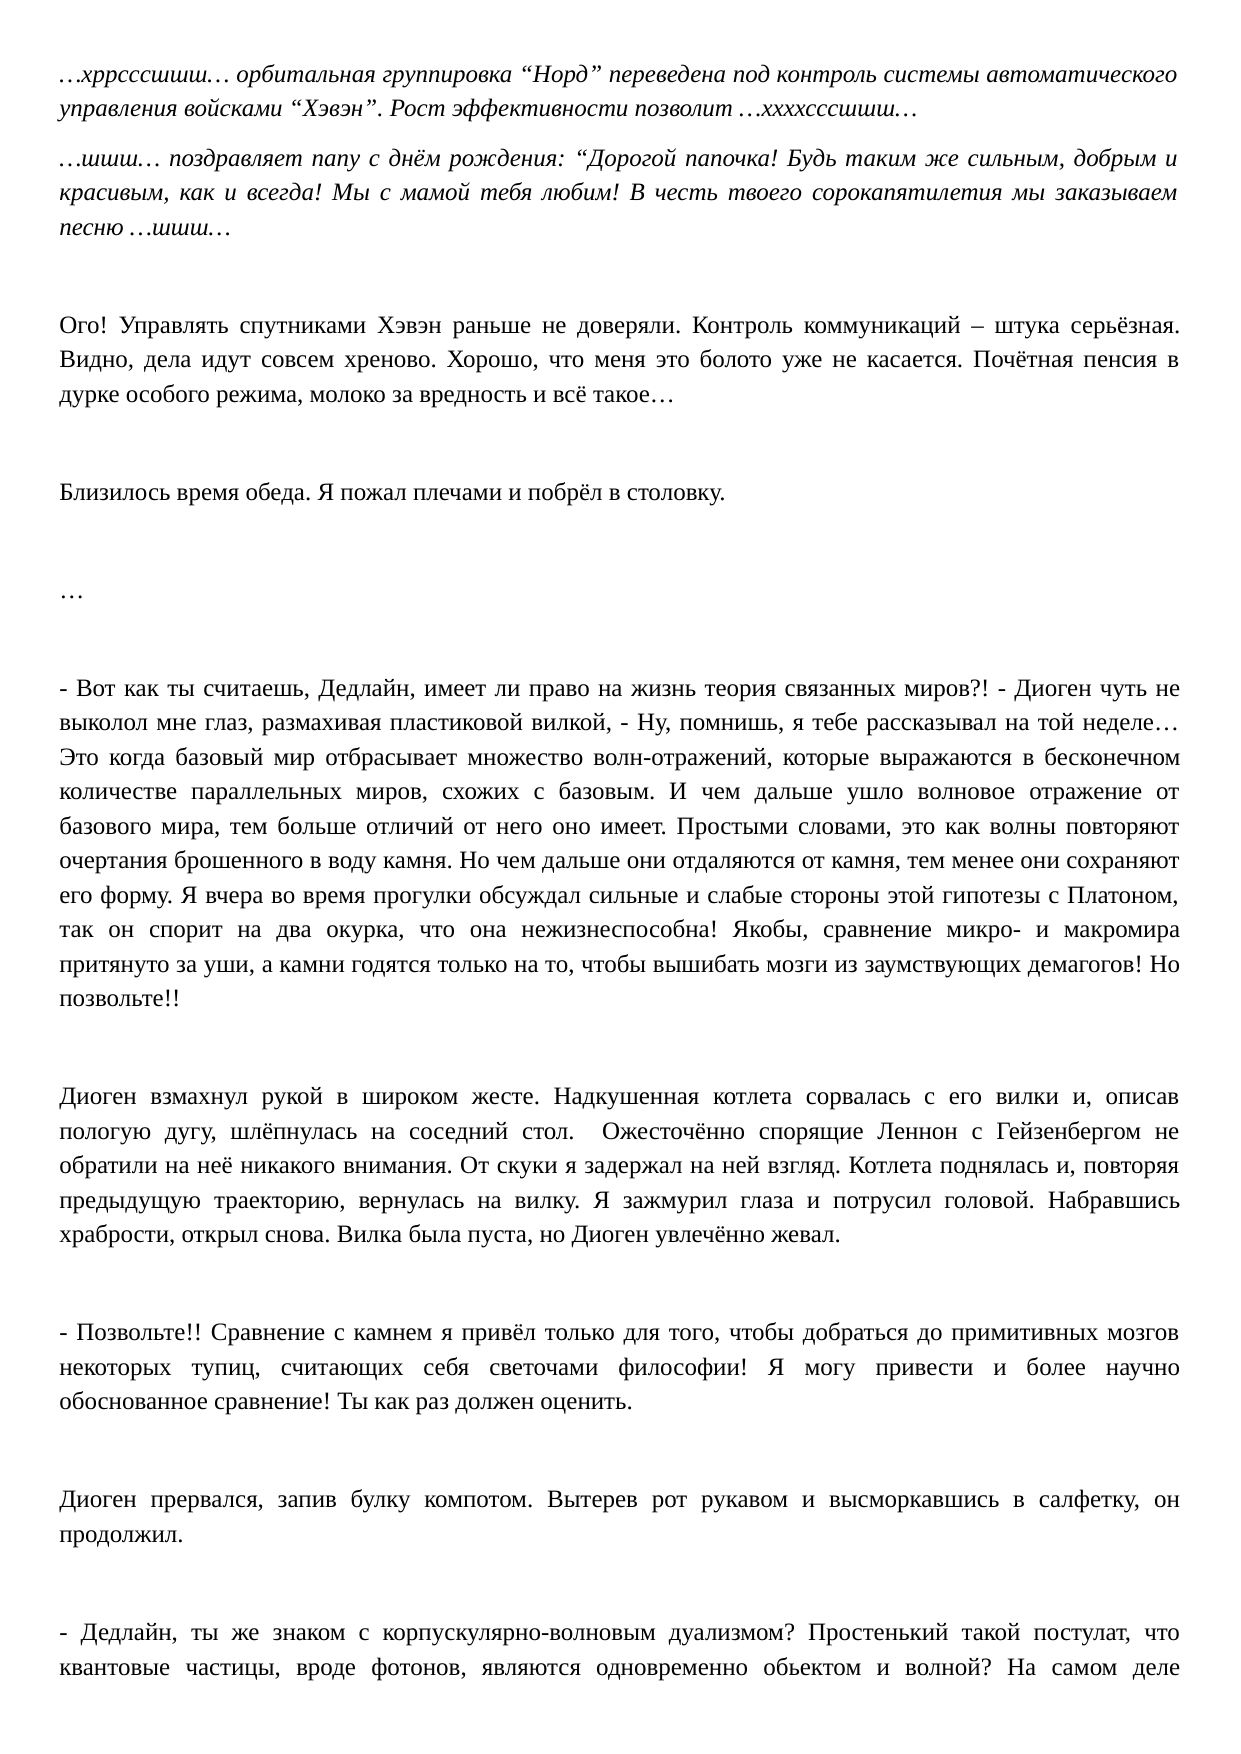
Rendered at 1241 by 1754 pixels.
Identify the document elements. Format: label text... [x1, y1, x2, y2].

text …хррсссшшш… орбитальная группировка “Норд” переведена под контроль системы автоматического управления войсками “Хэвэн”. Рост эффективности позволит …ххххсссшшш… [59, 59, 1181, 122]
text - Дедлайн, ты же знаком с корпускулярно-волновым дуализмом? Простенький такой постулат, что квантовые частицы, вроде фотонов, являются одновременно обьектом и волной? На самом деле [59, 1617, 1181, 1680]
text Диоген прервался, запив булку компотом. Вытерев рот рукавом и высморкавшись в салфетку, он продолжил. [59, 1484, 1181, 1548]
text - Позвольте!! Сравнение с камнем я привёл только для того, чтобы добраться до примитивных мозгов некоторых тупиц, считающих себя светочами философии! Я могу привести и более научно обоснованное сравнение! Ты как раз должен оценить. [59, 1317, 1181, 1415]
text Близилось время обеда. Я пожал плечами и побрёл в столовку. [59, 477, 1181, 506]
text Диоген взмахнул рукой в широком жесте. Надкушенная котлета сорвалась с его вилки и, описав пологую дугу, шлёпнулась на соседний стол. Ожесточённо спорящие Леннон с Гейзенбергом не обратили на неё никакого внимания. От скуки я задержал на ней взгляд. Котлета поднялась и, повторяя предыдущую траекторию, вернулась на вилку. Я зажмурил глаза и потрусил головой. Набравшись храбрости, открыл снова. Вилка была пуста, но Диоген увлечённо жевал. [59, 1081, 1181, 1248]
text … [59, 575, 1181, 604]
text Ого! Управлять спутниками Хэвэн раньше не доверяли. Контроль коммуникаций – штука серьёзная. Видно, дела идут совсем хреново. Хорошо, что меня это болото уже не касается. Почётная пенсия в дурке особого режима, молоко за вредность и всё такое… [59, 310, 1181, 407]
text …шшш… поздравляет папу с днём рождения: “Дорогой папочка! Будь таким же сильным, добрым и красивым, как и всегда! Мы с мамой тебя любим! В честь твоего сорокапятилетия мы заказываем песню …шшш… [59, 143, 1181, 240]
text - Вот как ты считаешь, Дедлайн, имеет ли право на жизнь теория связанных миров?! - Диоген чуть не выколол мне глаз, размахивая пластиковой вилкой, - Ну, помнишь, я тебе рассказывал на той неделе… Это когда базовый мир отбрасывает множество волн-отражений, которые выражаются в бесконечном количестве параллельных миров, схожих с базовым. И чем дальше ушло волновое отражение от базового мира, тем больше отличий от него оно имеет. Простыми словами, это как волны повторяют очертания брошенного в воду камня. Но чем дальше они отдаляются от камня, тем менее они сохраняют его форму. Я вчера во время прогулки обсуждал сильные и слабые стороны этой гипотезы с Платоном, так он спорит на два окурка, что она нежизнеспособна! Якобы, сравнение микро- и макромира притянуто за уши, а камни годятся только на то, чтобы вышибать мозги из заумствующих демагогов! Но позвольте!! [59, 673, 1181, 1012]
